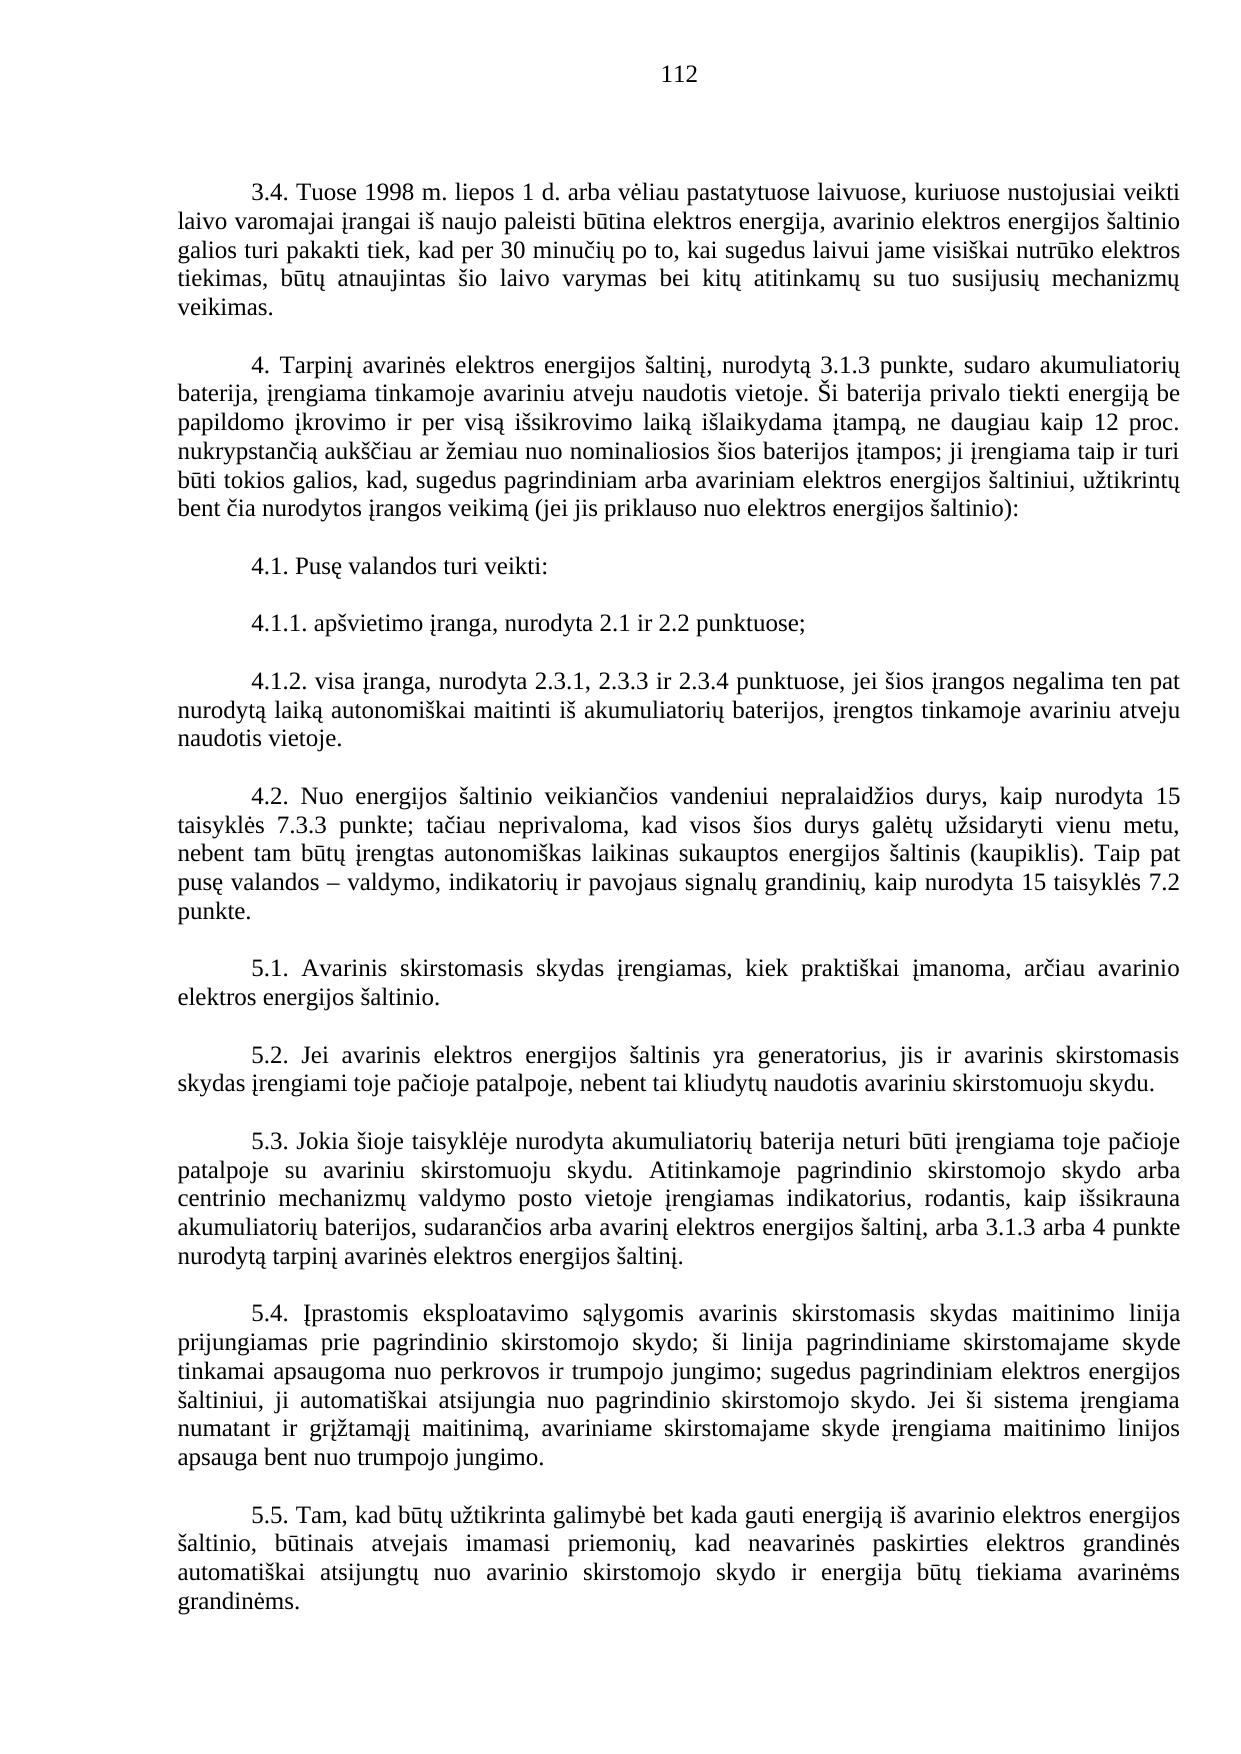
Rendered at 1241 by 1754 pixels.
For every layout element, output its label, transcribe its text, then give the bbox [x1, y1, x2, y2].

text 4.1.2. visa įranga, nurodyta 2.3.1, 2.3.3 ir 2.3.4 punktuose, jei šios įrangos negalima ten pat nurodytą laiką autonomiškai maitinti iš akumuliatorių baterijos, įrengtos tinkamoje avariniu atveju naudotis vietoje. [177, 666, 1181, 752]
text 5.2. Jei avarinis elektros energijos šaltinis yra generatorius, jis ir avarinis skirstomasis skydas įrengiami toje pačioje patalpoje, nebent tai kliudytų naudotis avariniu skirstomuoju skydu. [177, 1040, 1181, 1097]
text 5.5. Tam, kad būtų užtikrinta galimybė bet kada gauti energiją iš avarinio elektros energijos šaltinio, būtinais atvejais imamasi priemonių, kad neavarinės paskirties elektros grandinės automatiškai atsijungtų nuo avarinio skirstomojo skydo ir energija būtų tiekiama avarinėms grandinėms. [177, 1500, 1181, 1615]
text 4.2. Nuo energijos šaltinio veikiančios vandeniui nepralaidžios durys, kaip nurodyta 15 taisyklės 7.3.3 punkte; tačiau neprivaloma, kad visos šios durys galėtų užsidaryti vienu metu, nebent tam būtų įrengtas autonomiškas laikinas sukauptos energijos šaltinis (kaupiklis). Taip pat pusę valandos – valdymo, indikatorių ir pavojaus signalų grandinių, kaip nurodyta 15 taisyklės 7.2 punkte. [177, 781, 1181, 925]
text 5.1. Avarinis skirstomasis skydas įrengiamas, kiek praktiškai įmanoma, arčiau avarinio elektros energijos šaltinio. [177, 953, 1181, 1011]
text 5.4. Įprastomis eksploatavimo sąlygomis avarinis skirstomasis skydas maitinimo linija prijungiamas prie pagrindinio skirstomojo skydo; ši linija pagrindiniame skirstomajame skyde tinkamai apsaugoma nuo perkrovos ir trumpojo jungimo; sugedus pagrindiniam elektros energijos šaltiniui, ji automatiškai atsijungia nuo pagrindinio skirstomojo skydo. Jei ši sistema įrengiama numatant ir grįžtamąjį maitinimą, avariniame skirstomajame skyde įrengiama maitinimo linijos apsauga bent nuo trumpojo jungimo. [177, 1298, 1181, 1471]
text 4.1. Pusę valandos turi veikti: [177, 551, 1181, 580]
text 4.1.1. apšvietimo įranga, nurodyta 2.1 ir 2.2 punktuose; [177, 608, 1181, 637]
text 5.3. Jokia šioje taisyklėje nurodyta akumuliatorių baterija neturi būti įrengiama toje pačioje patalpoje su avariniu skirstomuoju skydu. Atitinkamoje pagrindinio skirstomojo skydo arba centrinio mechanizmų valdymo posto vietoje įrengiamas indikatorius, rodantis, kaip išsikrauna akumuliatorių baterijos, sudarančios arba avarinį elektros energijos šaltinį, arba 3.1.3 arba 4 punkte nurodytą tarpinį avarinės elektros energijos šaltinį. [177, 1126, 1181, 1270]
text 3.4. Tuose 1998 m. liepos 1 d. arba vėliau pastatytuose laivuose, kuriuose nustojusiai veikti laivo varomajai įrangai iš naujo paleisti būtina elektros energija, avarinio elektros energijos šaltinio galios turi pakakti tiek, kad per 30 minučių po to, kai sugedus laivui jame visiškai nutrūko elektros tiekimas, būtų atnaujintas šio laivo varymas bei kitų atitinkamų su tuo susijusių mechanizmų veikimas. [177, 177, 1181, 321]
text 4. Tarpinį avarinės elektros energijos šaltinį, nurodytą 3.1.3 punkte, sudaro akumuliatorių baterija, įrengiama tinkamoje avariniu atveju naudotis vietoje. Ši baterija privalo tiekti energiją be papildomo įkrovimo ir per visą išsikrovimo laiką išlaikydama įtampą, ne daugiau kaip 12 proc. nukrypstančią aukščiau ar žemiau nuo nominaliosios šios baterijos įtampos; ji įrengiama taip ir turi būti tokios galios, kad, sugedus pagrindiniam arba avariniam elektros energijos šaltiniui, užtikrintų bent čia nurodytos įrangos veikimą (jei jis priklauso nuo elektros energijos šaltinio): [177, 350, 1181, 522]
